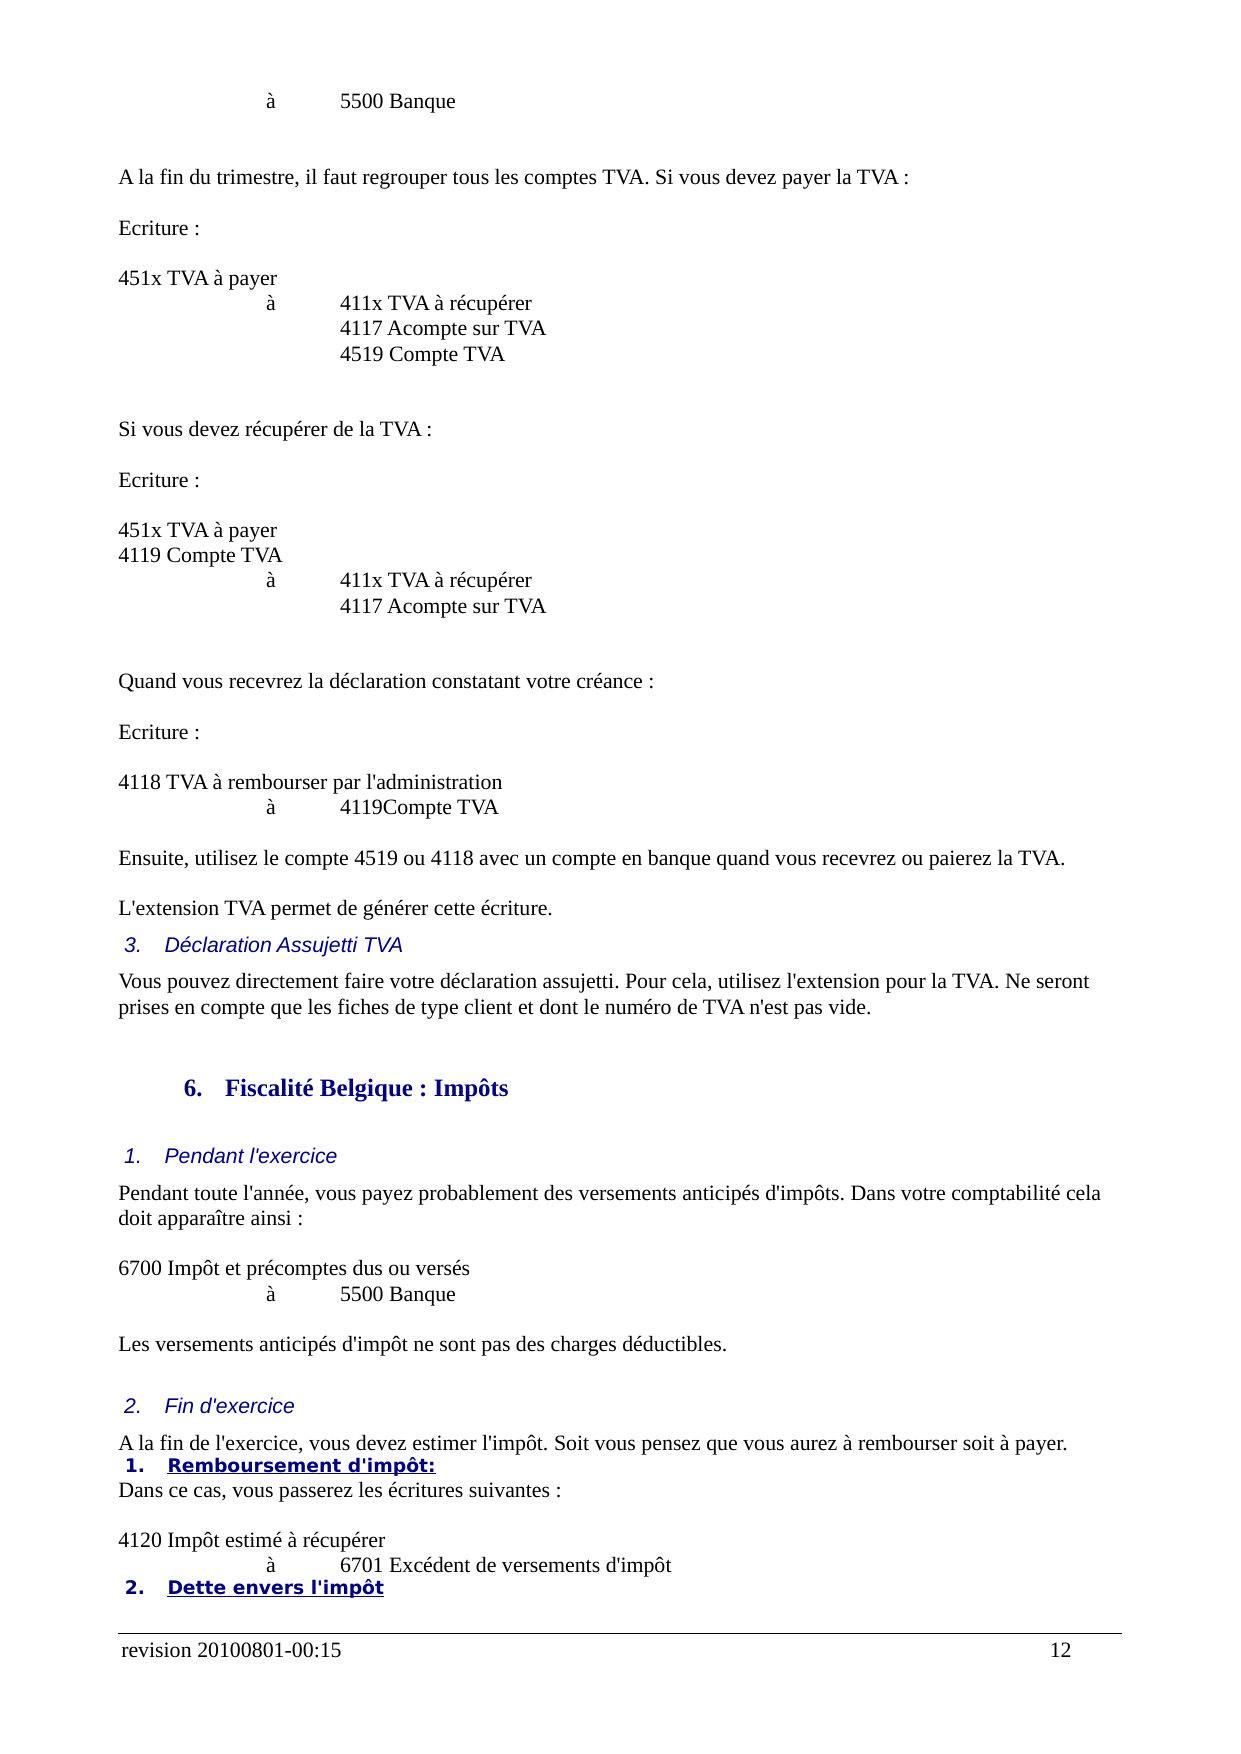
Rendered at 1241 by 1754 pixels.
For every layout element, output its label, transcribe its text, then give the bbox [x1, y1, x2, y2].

text 451x TVA à payer [118, 517, 1122, 542]
text à 4119Compte TVA [118, 794, 1122, 819]
text Vous pouvez directement faire votre déclaration assujetti. Pour cela, utilisez l'extension pour la TVA. Ne seront prises en compte que les fiches de type client et dont le numéro de TVA n'est pas vide. [118, 968, 1122, 1019]
text A la fin de l'exercice, vous devez estimer l'impôt. Soit vous pensez que vous aurez à rembourser soit à payer. [118, 1429, 1122, 1455]
text Ecriture : [118, 467, 1122, 492]
text Pendant toute l'année, vous payez probablement des versements anticipés d'impôts. Dans votre comptabilité cela doit apparaître ainsi : [118, 1180, 1122, 1230]
text 4120 Impôt estimé à récupérer [118, 1527, 1122, 1552]
text 6700 Impôt et précomptes dus ou versés [118, 1255, 1122, 1281]
text 451x TVA à payer [118, 265, 1122, 290]
text Ensuite, utilisez le compte 4519 ou 4118 avec un compte en banque quand vous recevrez ou paierez la TVA. [118, 845, 1122, 870]
text à 5500 Banque [118, 1281, 1122, 1306]
text à 411x TVA à récupérer [118, 290, 1122, 315]
text L'extension TVA permet de générer cette écriture. [118, 895, 1122, 920]
subtitle Dette envers l'impôt [118, 1577, 1122, 1599]
text Dans ce cas, vous passerez les écritures suivantes : [118, 1477, 1122, 1502]
text Quand vous recevrez la déclaration constatant votre créance : [118, 668, 1122, 693]
text 4118 TVA à rembourser par l'administration [118, 769, 1122, 794]
text Si vous devez récupérer de la TVA : [118, 416, 1122, 441]
text 4519 Compte TVA [118, 341, 1122, 366]
subtitle Fiscalité Belgique : Impôts [177, 1073, 1122, 1102]
subtitle Remboursement d'impôt: [118, 1455, 1122, 1477]
text 4117 Acompte sur TVA [118, 315, 1122, 341]
text 4117 Acompte sur TVA [118, 593, 1122, 618]
text Ecriture : [118, 214, 1122, 240]
text Ecriture : [118, 719, 1122, 744]
subtitle Déclaration Assujetti TVA [118, 932, 1122, 957]
text à 6701 Excédent de versements d'impôt [118, 1552, 1122, 1577]
text Les versements anticipés d'impôt ne sont pas des charges déductibles. [118, 1331, 1122, 1356]
subtitle Pendant l'exercice [118, 1143, 1122, 1168]
text à 411x TVA à récupérer [118, 567, 1122, 593]
subtitle Fin d'exercice [118, 1393, 1122, 1418]
text A la fin du trimestre, il faut regrouper tous les comptes TVA. Si vous devez payer la TVA : [118, 164, 1122, 189]
text à 5500 Banque [118, 88, 1122, 114]
text 4119 Compte TVA [118, 542, 1122, 567]
